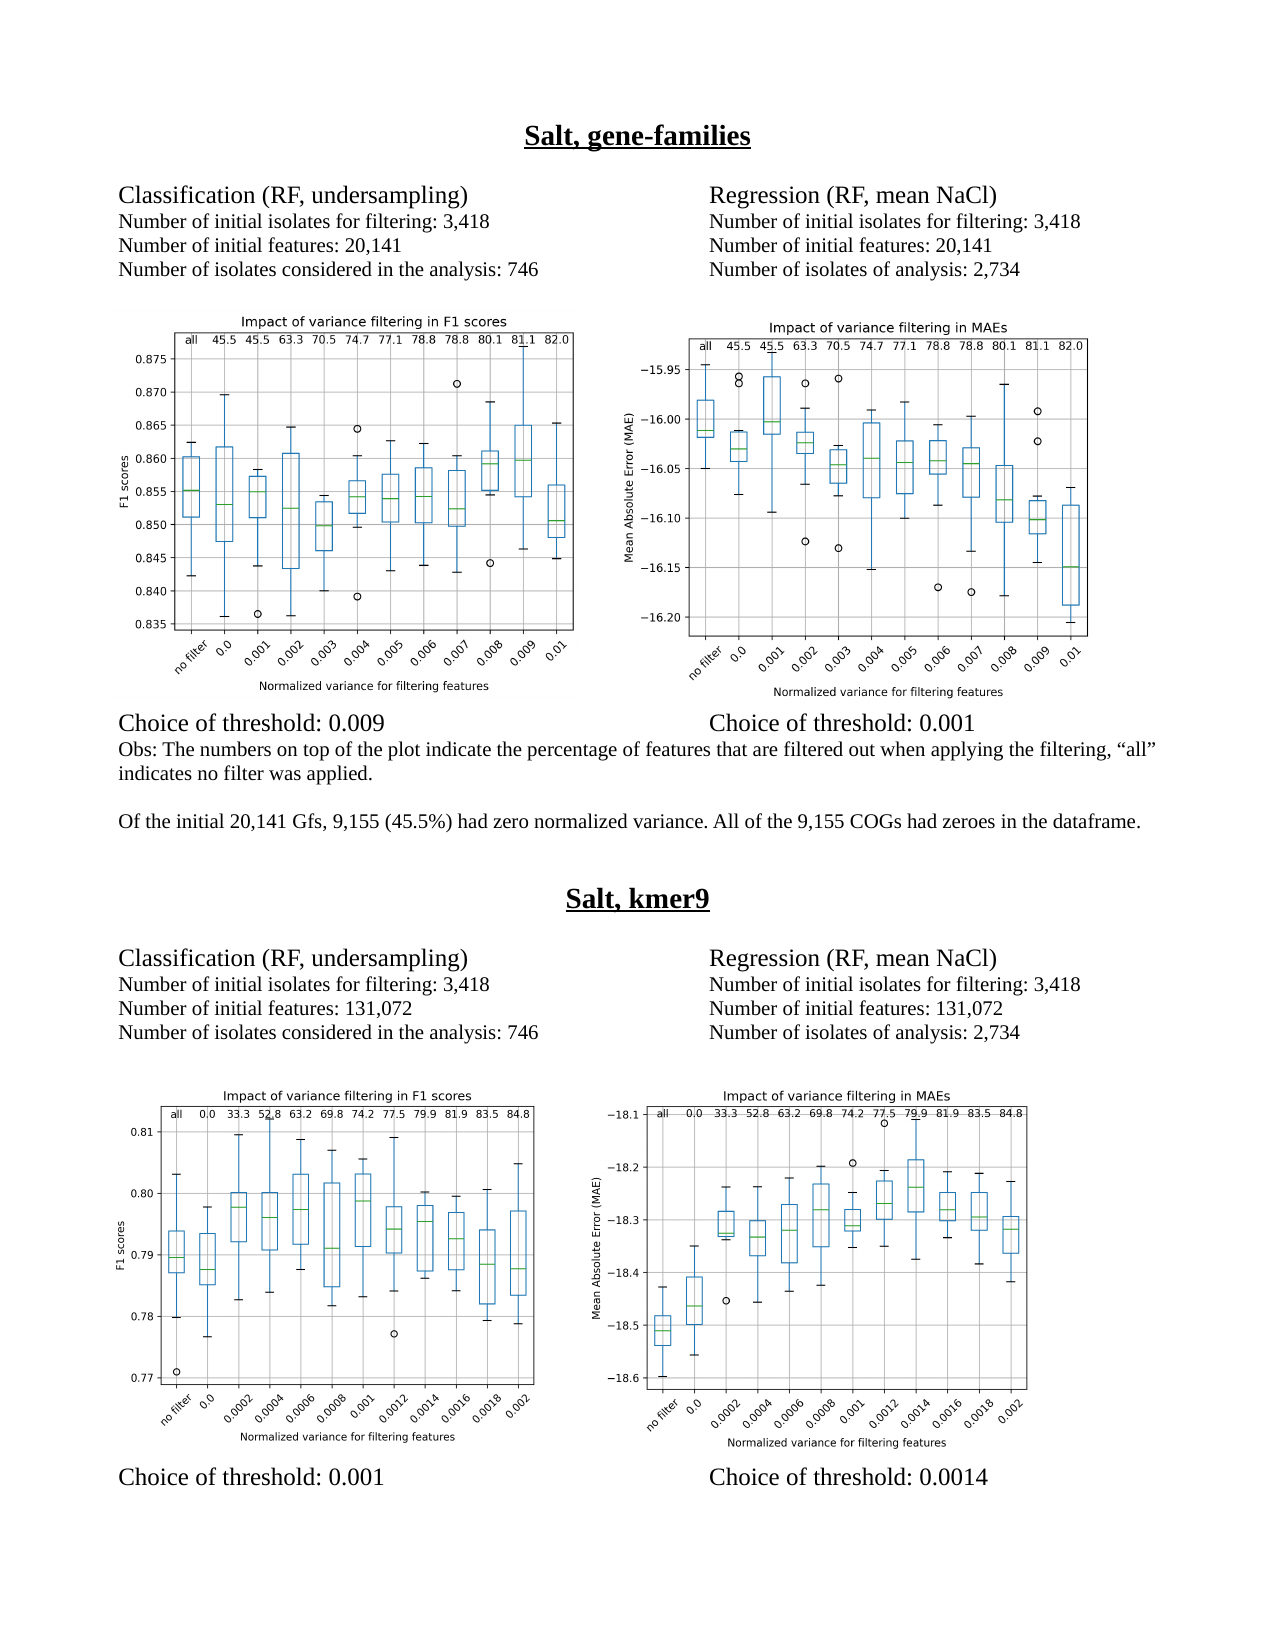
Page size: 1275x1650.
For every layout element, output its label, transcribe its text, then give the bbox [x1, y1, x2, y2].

text Of the initial 20,141 Gfs, 9,155 (45.5%) had zero normalized variance. All of the 9,155 COGs had zeroes in the dataframe. [118, 809, 1157, 833]
text Number of initial isolates for filtering: 3,418 Number of initial isolates for filtering: 3,418 [118, 972, 1157, 996]
text Choice of threshold: 0.009 Choice of threshold: 0.001 [118, 708, 1157, 737]
picture [111, 308, 580, 700]
text Number of initial features: 20,141 Number of initial features: 20,141 [118, 233, 1157, 257]
text Classification (RF, undersampling) Regression (RF, mean NaCl) [118, 180, 1157, 209]
text Salt, gene-families [118, 118, 1157, 152]
text Obs: The numbers on top of the plot indicate the percentage of features that are filtered out when applying the filtering, “all” indicates no filter was applied. [118, 737, 1157, 785]
text Classification (RF, undersampling) Regression (RF, mean NaCl) [118, 943, 1157, 972]
picture [616, 314, 1095, 706]
text Number of isolates considered in the analysis: 746 Number of isolates of analysis: 2,734 [118, 1020, 1157, 1044]
text Salt, kmer9 [118, 881, 1157, 914]
text Choice of threshold: 0.001 Choice of threshold: 0.0014 [118, 1462, 1157, 1491]
text Number of initial isolates for filtering: 3,418 Number of initial isolates for filtering: 3,418 [118, 209, 1157, 233]
picture [108, 1083, 541, 1450]
text Number of initial features: 131,072 Number of initial features: 131,072 [118, 996, 1157, 1020]
text Number of isolates considered in the analysis: 746 Number of isolates of analysis: 2,734 [118, 257, 1157, 281]
picture [584, 1083, 1034, 1456]
